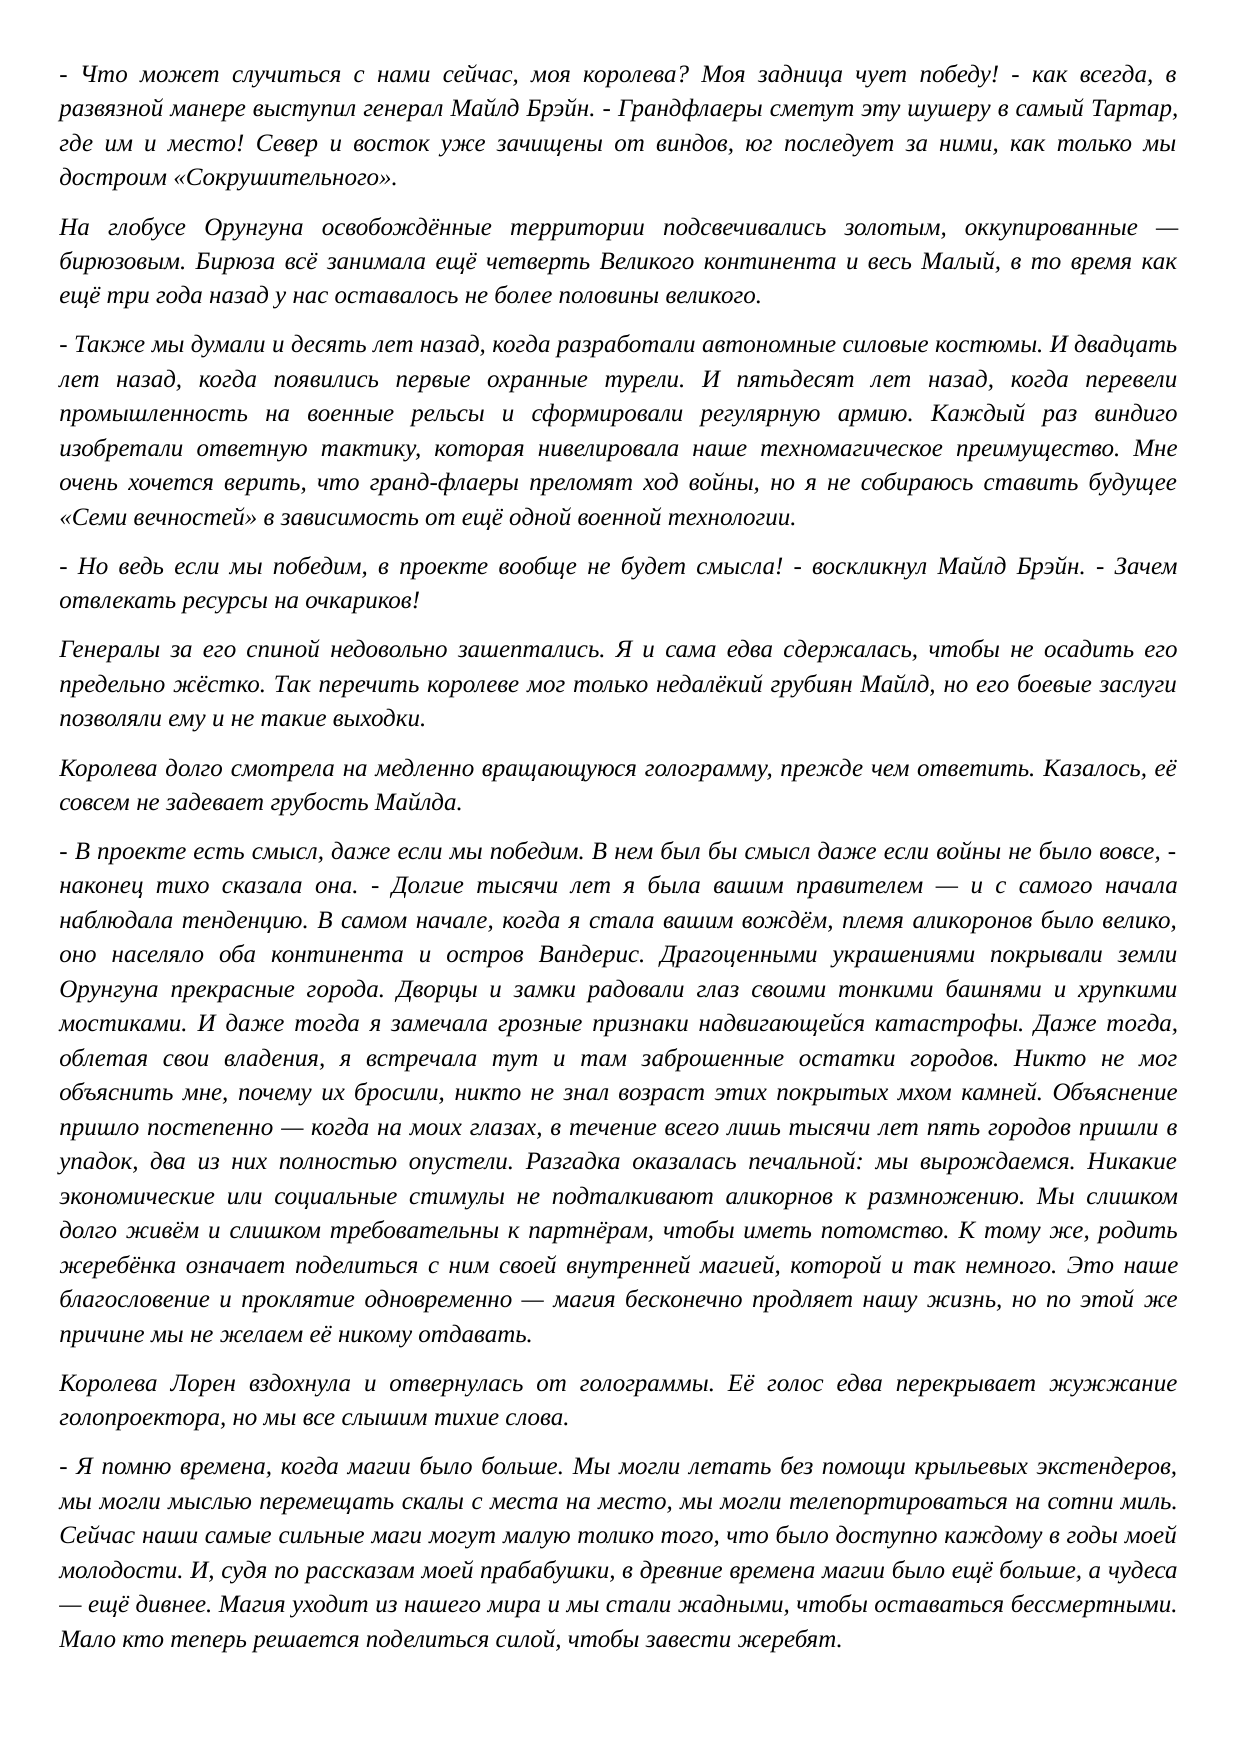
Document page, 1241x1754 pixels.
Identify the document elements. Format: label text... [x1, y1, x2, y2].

text Генералы за его спиной недовольно зашептались. Я и сама едва сдержалась, чтобы не осадить его предельно жёстко. Так перечить королеве мог только недалёкий грубиян Майлд, но его боевые заслуги позволяли ему и не такие выходки. [59, 634, 1181, 732]
text - Но ведь если мы победим, в проекте вообще не будет смысла! - воскликнул Майлд Брэйн. - Зачем отвлекать ресурсы на очкариков! [59, 551, 1181, 614]
text Королева долго смотрела на медленно вращающуюся голограмму, прежде чем ответить. Казалось, её совсем не задевает грубость Майлда. [59, 753, 1181, 816]
text На глобусе Орунгуна освобождённые территории подсвечивались золотым, оккупированные — бирюзовым. Бирюза всё занимала ещё четверть Великого континента и весь Малый, в то время как ещё три года назад у нас оставалось не более половины великого. [59, 212, 1181, 309]
text - Что может случиться с нами сейчас, моя королева? Моя задница чует победу! - как всегда, в развязной манере выступил генерал Майлд Брэйн. - Грандфлаеры сметут эту шушеру в самый Тартар, где им и место! Север и восток уже зачищены от виндов, юг последует за ними, как только мы достроим «Сокрушительного». [59, 59, 1181, 191]
text - Также мы думали и десять лет назад, когда разработали автономные силовые костюмы. И двадцать лет назад, когда появились первые охранные турели. И пятьдесят лет назад, когда перевели промышленность на военные рельсы и сформировали регулярную армию. Каждый раз виндиго изобретали ответную тактику, которая нивелировала наше техномагическое преимущество. Мне очень хочется верить, что гранд-флаеры преломят ход войны, но я не собираюсь ставить будущее «Семи вечностей» в зависимость от ещё одной военной технологии. [59, 329, 1181, 531]
text - Я помню времена, когда магии было больше. Мы могли летать без помощи крыльевых экстендеров, мы могли мыслью перемещать скалы с места на место, мы могли телепортироваться на сотни миль. Сейчас наши самые сильные маги могут малую толико того, что было доступно каждому в годы моей молодости. И, судя по рассказам моей прабабушки, в древние времена магии было ещё больше, а чудеса — ещё дивнее. Магия уходит из нашего мира и мы стали жадными, чтобы оставаться бессмертными. Мало кто теперь решается поделиться силой, чтобы завести жеребят. [59, 1451, 1181, 1653]
text - В проекте есть смысл, даже если мы победим. В нем был бы смысл даже если войны не было вовсе, - наконец тихо сказала она. - Долгие тысячи лет я была вашим правителем — и с самого начала наблюдала тенденцию. В самом начале, когда я стала вашим вождём, племя аликоронов было велико, оно населяло оба континента и остров Вандерис. Драгоценными украшениями покрывали земли Орунгуна прекрасные города. Дворцы и замки радовали глаз своими тонкими башнями и хрупкими мостиками. И даже тогда я замечала грозные признаки надвигающейся катастрофы. Даже тогда, облетая свои владения, я встречала тут и там заброшенные остатки городов. Никто не мог объяснить мне, почему их бросили, никто не знал возраст этих покрытых мхом камней. Объяснение пришло постепенно — когда на моих глазах, в течение всего лишь тысячи лет пять городов пришли в упадок, два из них полностью опустели. Разгадка оказалась печальной: мы вырождаемся. Никакие экономические или социальные стимулы не подталкивают аликорнов к размножению. Мы слишком долго живём и слишком требовательны к партнёрам, чтобы иметь потомство. К тому же, родить жеребёнка означает поделиться с ним своей внутренней магией, которой и так немного. Это наше благословение и проклятие одновременно — магия бесконечно продляет нашу жизнь, но по этой же причине мы не желаем её никому отдавать. [59, 836, 1181, 1348]
text Королева Лорен вздохнула и отвернулась от голограммы. Её голос едва перекрывает жужжание голопроектора, но мы все слышим тихие слова. [59, 1368, 1181, 1431]
